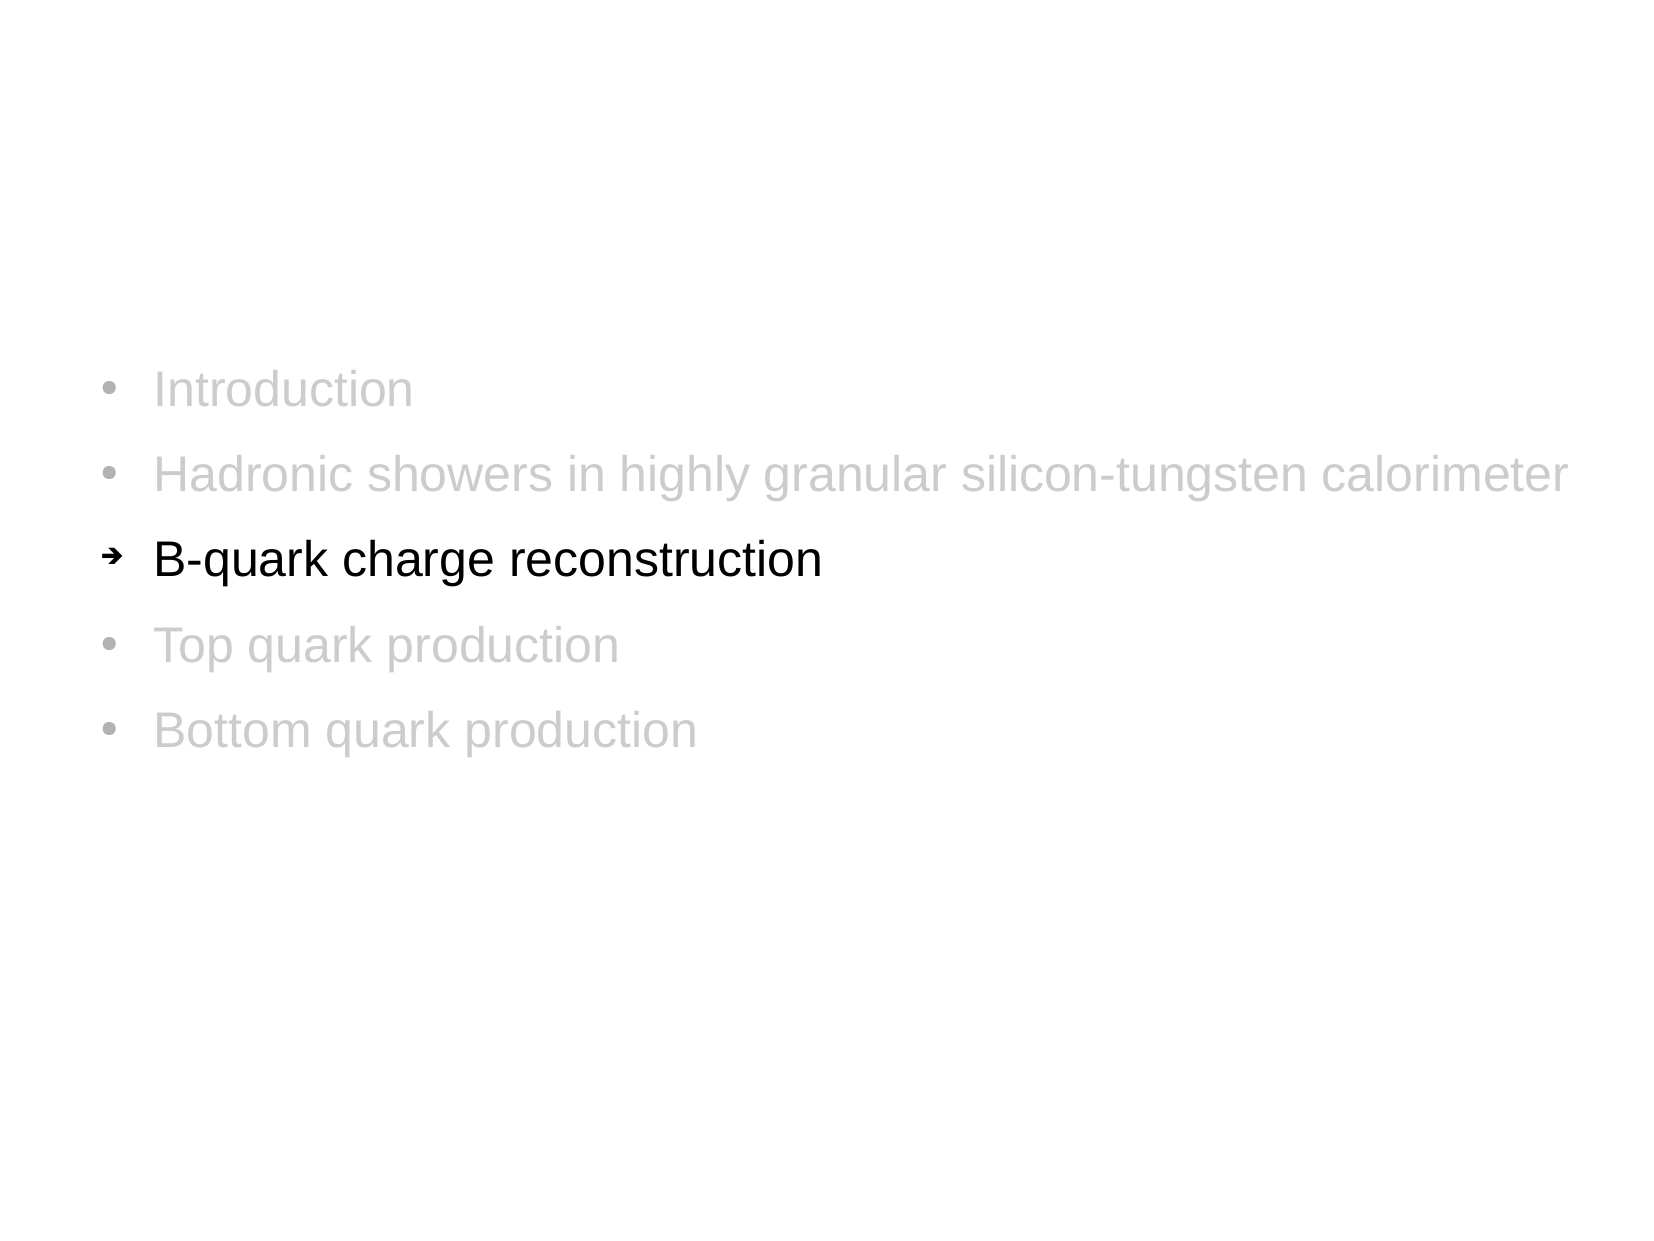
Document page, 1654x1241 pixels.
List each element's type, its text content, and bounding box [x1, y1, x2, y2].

list Introduction Hadronic showers in highly granular silicon-tungsten calorimeter B-quark charge reconstruction Top quark production Bottom quark production [82, 361, 1571, 1081]
